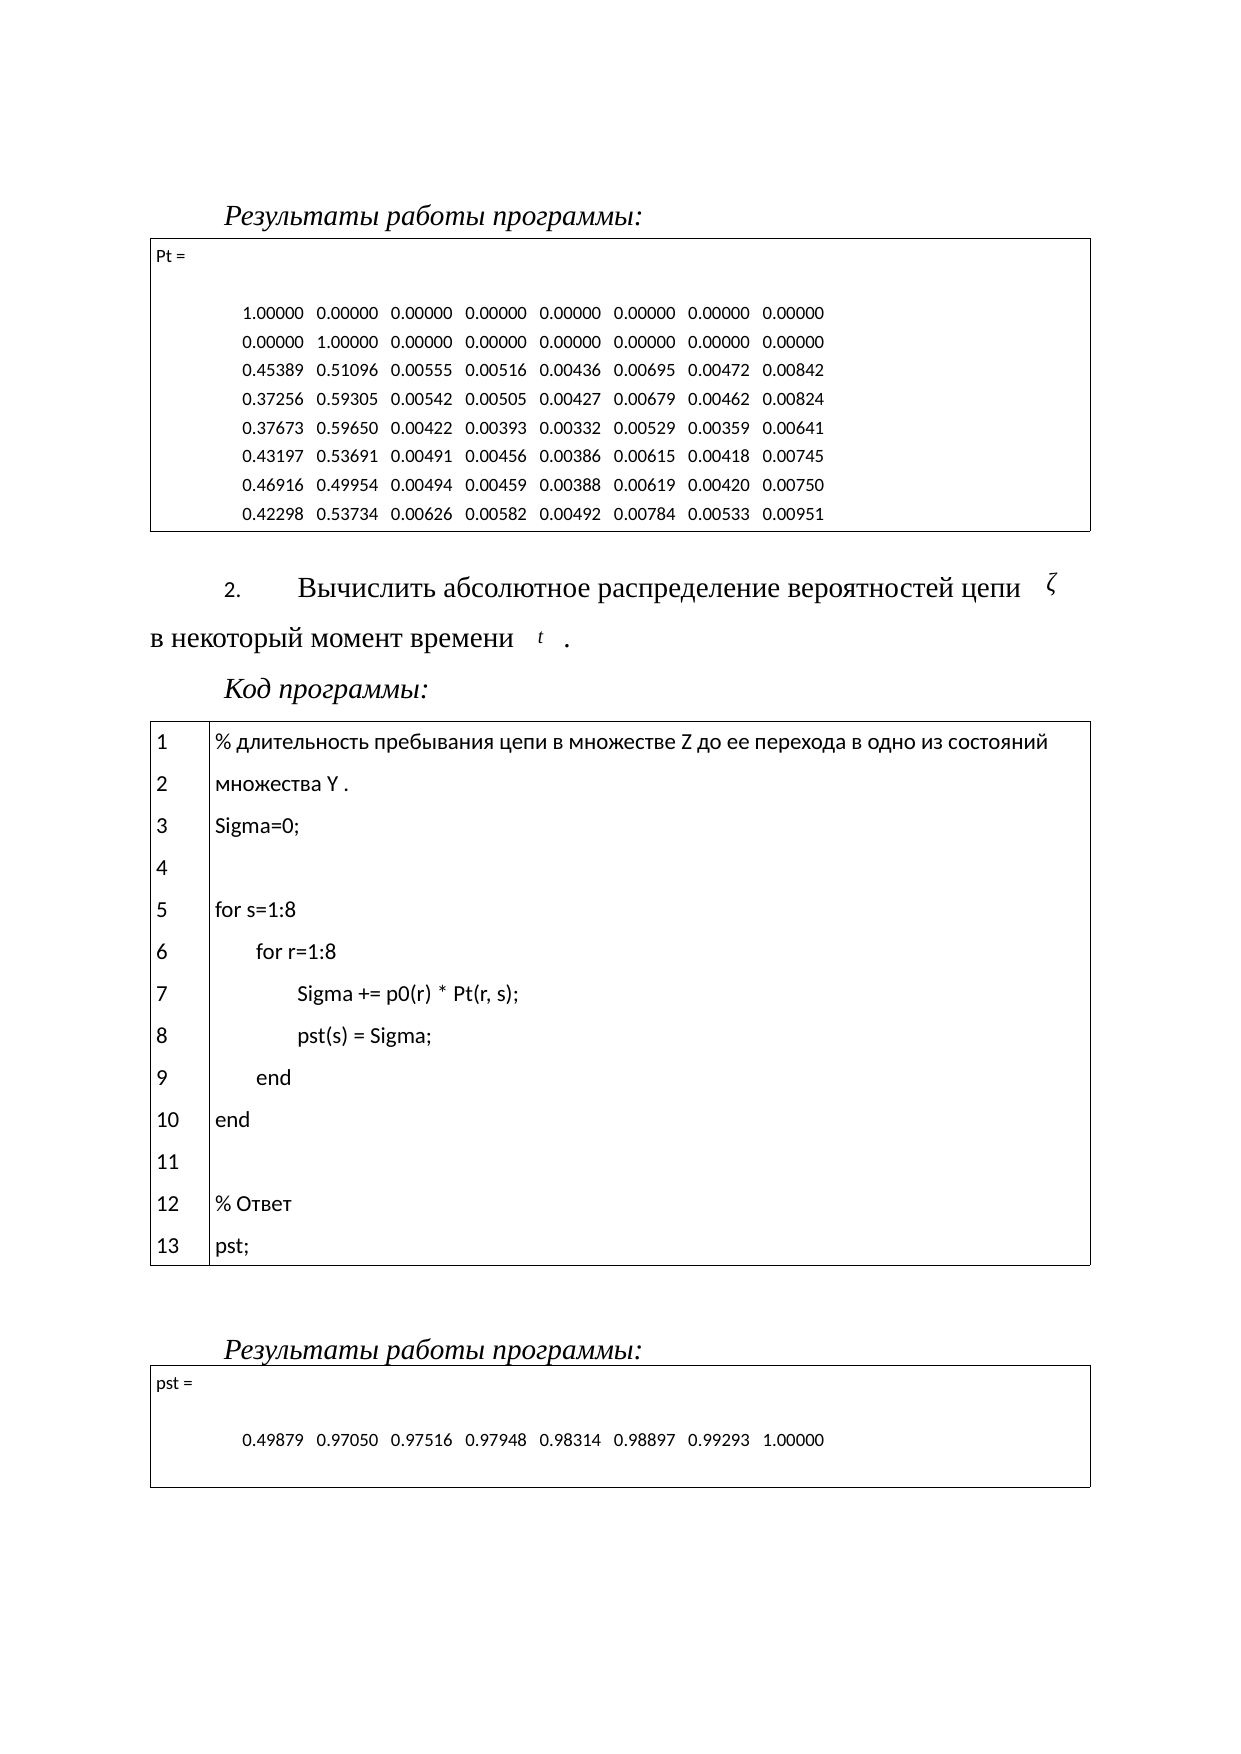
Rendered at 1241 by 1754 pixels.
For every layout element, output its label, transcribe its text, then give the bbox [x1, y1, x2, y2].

text Результаты работы программы: [150, 183, 1090, 231]
table_header Pt = 1.00000 0.00000 0.00000 0.00000 0.00000 0.00000 0.00000 0.00000 0.00000 1.00000 0.00000 0.00000 0.00000 0.00000 0.00000 0.00000 0.45389 0.51096 0.00555 0.00516 0.00436 0.00695 0.00472 0.00842 0.37256 0.59305 0.00542 0.00505 0.00427 0.00679 0.00462 0.00824 0.37673 0.59650 0.00422 0.00393 0.00332 0.00529 0.00359 0.00641 0.43197 0.53691 0.00491 0.00456 0.00386 0.00615 0.00418 0.00745 0.46916 0.49954 0.00494 0.00459 0.00388 0.00619 0.00420 0.00750 0.42298 0.53734 0.00626 0.00582 0.00492 0.00784 0.00533 0.00951 [151, 239, 1090, 531]
table_header 1 2 3 4 5 6 7 8 9 10 11 12 13 [151, 722, 209, 1264]
text Результаты работы программы: [150, 1332, 1090, 1365]
list Вычислить абсолютное распределение вероятностей цепи в некоторый момент времени . [150, 563, 1090, 654]
table_header pst = 0.49879 0.97050 0.97516 0.97948 0.98314 0.98897 0.99293 1.00000 [151, 1366, 1090, 1487]
text Код программы: [150, 671, 1090, 704]
table_header % длительность пребывания цепи в множестве Z до ее перехода в одно из состояний множества Y . Sigma=0; for s=1:8 for r=1:8 Sigma += p0(r) * Pt(r, s); pst(s) = Sigma; end end % Ответ pst; [210, 722, 1090, 1264]
